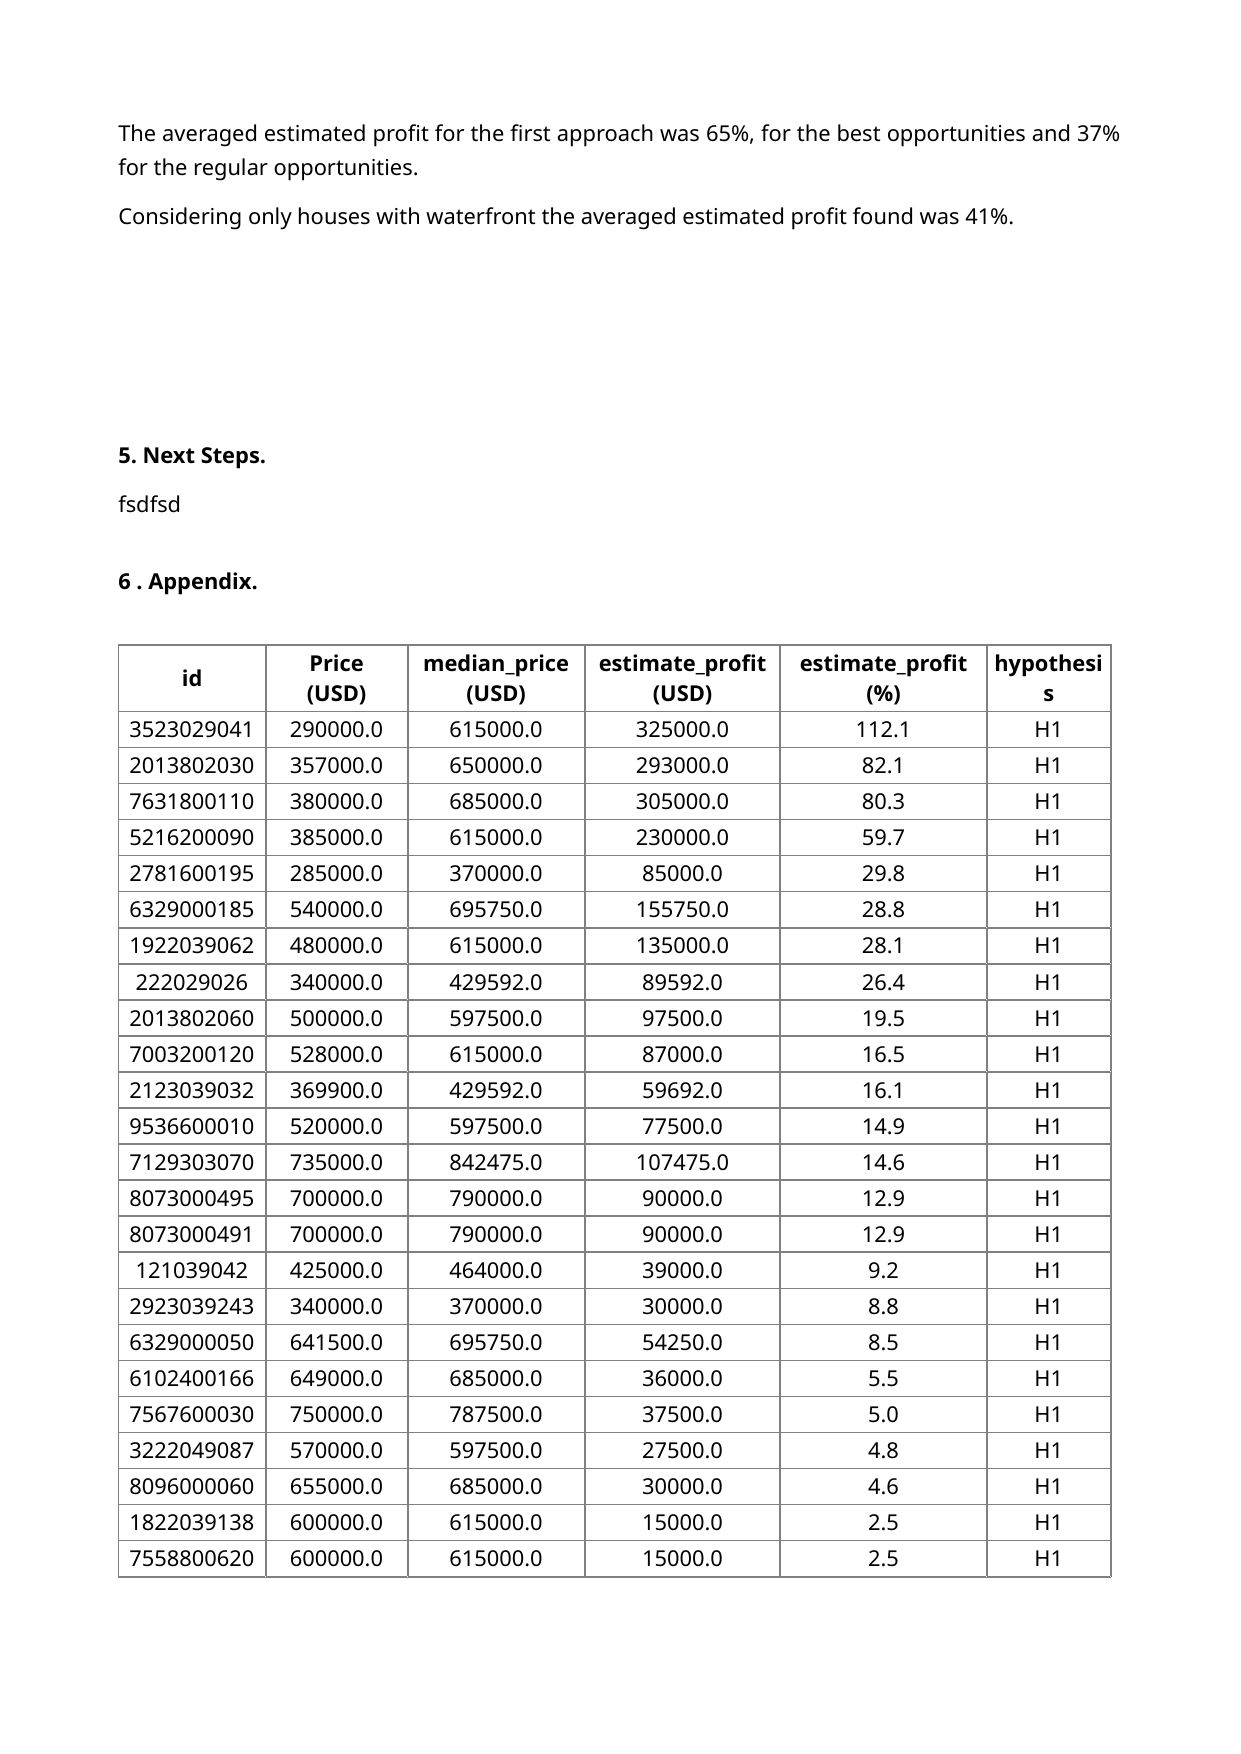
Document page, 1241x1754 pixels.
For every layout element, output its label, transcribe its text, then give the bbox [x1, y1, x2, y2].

table_cell 2781600195 [119, 856, 265, 891]
table_cell 9536600010 [119, 1109, 265, 1143]
table_cell 615000.0 [409, 1037, 584, 1071]
table_cell 650000.0 [409, 748, 584, 783]
table_cell 325000.0 [586, 712, 779, 747]
table_cell 2123039032 [119, 1073, 265, 1107]
table_cell 790000.0 [409, 1181, 584, 1215]
table_cell 2013802030 [119, 748, 265, 783]
table_cell 89592.0 [586, 965, 779, 999]
table_cell 597500.0 [409, 1109, 584, 1143]
table_cell 16.5 [781, 1037, 986, 1071]
table_header id [119, 646, 265, 711]
table_header estimate_profit (%) [781, 646, 986, 711]
table_cell 790000.0 [409, 1217, 584, 1251]
table_cell 87000.0 [586, 1037, 779, 1071]
table_cell H1 [988, 1037, 1110, 1071]
table_cell 8073000491 [119, 1217, 265, 1251]
table_cell H1 [988, 712, 1110, 747]
table_cell H1 [988, 1289, 1110, 1323]
table_cell 6329000185 [119, 892, 265, 927]
table_cell 700000.0 [267, 1181, 407, 1215]
text The averaged estimated profit for the first approach was 65%, for the best opportunities and 37% for the regular opportunities. [118, 118, 1122, 182]
table_cell 15000.0 [586, 1505, 779, 1540]
table_cell H1 [988, 1469, 1110, 1504]
text Considering only houses with waterfront the averaged estimated profit found was 41%. [118, 201, 1122, 231]
table_cell 29.8 [781, 856, 986, 891]
table_cell 842475.0 [409, 1145, 584, 1179]
table_cell 7558800620 [119, 1541, 265, 1576]
table_cell 500000.0 [267, 1001, 407, 1035]
table_cell 4.8 [781, 1433, 986, 1468]
table_cell H1 [988, 1505, 1110, 1540]
table_cell 37500.0 [586, 1397, 779, 1432]
table_cell H1 [988, 1361, 1110, 1396]
table_cell 480000.0 [267, 929, 407, 963]
table_cell 27500.0 [586, 1433, 779, 1468]
table_cell H1 [988, 1181, 1110, 1215]
table_cell 2013802060 [119, 1001, 265, 1035]
table_cell 597500.0 [409, 1001, 584, 1035]
table_cell 12.9 [781, 1217, 986, 1251]
table_cell 6102400166 [119, 1361, 265, 1396]
text 5. Next Steps. [118, 440, 1122, 470]
table_cell 700000.0 [267, 1217, 407, 1251]
table_cell 429592.0 [409, 1073, 584, 1107]
table_cell 28.8 [781, 892, 986, 927]
table_cell 655000.0 [267, 1469, 407, 1504]
table_cell 695750.0 [409, 892, 584, 927]
table_cell 370000.0 [409, 1289, 584, 1323]
table_cell 7003200120 [119, 1037, 265, 1071]
table_cell 2.5 [781, 1505, 986, 1540]
table_cell 615000.0 [409, 820, 584, 855]
table_cell 107475.0 [586, 1145, 779, 1179]
table_cell 290000.0 [267, 712, 407, 747]
table_cell 26.4 [781, 965, 986, 999]
table_header median_price (USD) [409, 646, 584, 711]
table_cell H1 [988, 1001, 1110, 1035]
table_cell H1 [988, 748, 1110, 783]
table_cell 600000.0 [267, 1505, 407, 1540]
table_cell 5.5 [781, 1361, 986, 1396]
table_cell H1 [988, 1253, 1110, 1287]
text 6 . Appendix. [118, 566, 1122, 596]
table_cell 90000.0 [586, 1217, 779, 1251]
text fsdfsd [118, 489, 1122, 519]
table_cell 7631800110 [119, 784, 265, 819]
table_cell H1 [988, 1433, 1110, 1468]
table_cell 121039042 [119, 1253, 265, 1287]
table_cell 520000.0 [267, 1109, 407, 1143]
table_cell 1922039062 [119, 929, 265, 963]
table_cell 570000.0 [267, 1433, 407, 1468]
table_cell H1 [988, 1397, 1110, 1432]
table_cell 14.6 [781, 1145, 986, 1179]
table_cell 615000.0 [409, 1505, 584, 1540]
table_cell 385000.0 [267, 820, 407, 855]
table_cell 28.1 [781, 929, 986, 963]
table_cell 5216200090 [119, 820, 265, 855]
table_cell 8.5 [781, 1325, 986, 1359]
table_cell H1 [988, 892, 1110, 927]
table_cell 641500.0 [267, 1325, 407, 1359]
table_cell 7129303070 [119, 1145, 265, 1179]
table_cell 6329000050 [119, 1325, 265, 1359]
table_cell H1 [988, 784, 1110, 819]
table_cell 600000.0 [267, 1541, 407, 1576]
table_cell 14.9 [781, 1109, 986, 1143]
table_cell 19.5 [781, 1001, 986, 1035]
table_cell 305000.0 [586, 784, 779, 819]
table_cell H1 [988, 1217, 1110, 1251]
table_cell 59692.0 [586, 1073, 779, 1107]
table_cell 80.3 [781, 784, 986, 819]
table_cell 2923039243 [119, 1289, 265, 1323]
table_cell H1 [988, 965, 1110, 999]
table_cell 293000.0 [586, 748, 779, 783]
table_cell H1 [988, 1073, 1110, 1107]
table_header hypothesis [988, 646, 1110, 711]
table_cell 15000.0 [586, 1541, 779, 1576]
table_cell 425000.0 [267, 1253, 407, 1287]
table_cell 12.9 [781, 1181, 986, 1215]
table_cell 787500.0 [409, 1397, 584, 1432]
table_cell 3523029041 [119, 712, 265, 747]
table_cell H1 [988, 1541, 1110, 1576]
table_cell 340000.0 [267, 965, 407, 999]
table_cell H1 [988, 820, 1110, 855]
table_cell 429592.0 [409, 965, 584, 999]
table_cell 528000.0 [267, 1037, 407, 1071]
table_cell 615000.0 [409, 1541, 584, 1576]
table_cell 97500.0 [586, 1001, 779, 1035]
table_cell 36000.0 [586, 1361, 779, 1396]
table_cell 230000.0 [586, 820, 779, 855]
table_cell 615000.0 [409, 712, 584, 747]
table_cell 357000.0 [267, 748, 407, 783]
table_cell 7567600030 [119, 1397, 265, 1432]
table_cell 615000.0 [409, 929, 584, 963]
table_cell 695750.0 [409, 1325, 584, 1359]
table_cell 649000.0 [267, 1361, 407, 1396]
table_cell 9.2 [781, 1253, 986, 1287]
table_cell 16.1 [781, 1073, 986, 1107]
table_cell 380000.0 [267, 784, 407, 819]
table_cell 59.7 [781, 820, 986, 855]
table_cell 540000.0 [267, 892, 407, 927]
table_cell 30000.0 [586, 1289, 779, 1323]
table_cell H1 [988, 856, 1110, 891]
table_header Price (USD) [267, 646, 407, 711]
table_cell 30000.0 [586, 1469, 779, 1504]
table_cell 222029026 [119, 965, 265, 999]
table_cell 685000.0 [409, 784, 584, 819]
table_cell 85000.0 [586, 856, 779, 891]
table_cell 2.5 [781, 1541, 986, 1576]
table_cell 8073000495 [119, 1181, 265, 1215]
table_cell 370000.0 [409, 856, 584, 891]
table_cell H1 [988, 1145, 1110, 1179]
table_cell 597500.0 [409, 1433, 584, 1468]
table_cell 285000.0 [267, 856, 407, 891]
table_cell 82.1 [781, 748, 986, 783]
table_cell 685000.0 [409, 1361, 584, 1396]
table_cell 5.0 [781, 1397, 986, 1432]
table_cell 750000.0 [267, 1397, 407, 1432]
table_cell 77500.0 [586, 1109, 779, 1143]
table_cell 39000.0 [586, 1253, 779, 1287]
table_cell 8096000060 [119, 1469, 265, 1504]
table_cell 155750.0 [586, 892, 779, 927]
table_cell 112.1 [781, 712, 986, 747]
table_cell 464000.0 [409, 1253, 584, 1287]
table_cell 135000.0 [586, 929, 779, 963]
table_cell 3222049087 [119, 1433, 265, 1468]
table_cell H1 [988, 929, 1110, 963]
table_cell 1822039138 [119, 1505, 265, 1540]
table_header estimate_profit (USD) [586, 646, 779, 711]
table_cell 735000.0 [267, 1145, 407, 1179]
table_cell 54250.0 [586, 1325, 779, 1359]
table_cell 685000.0 [409, 1469, 584, 1504]
table_cell H1 [988, 1109, 1110, 1143]
table_cell 4.6 [781, 1469, 986, 1504]
table_cell 8.8 [781, 1289, 986, 1323]
table_cell 90000.0 [586, 1181, 779, 1215]
table_cell H1 [988, 1325, 1110, 1359]
table_cell 340000.0 [267, 1289, 407, 1323]
table_cell 369900.0 [267, 1073, 407, 1107]
